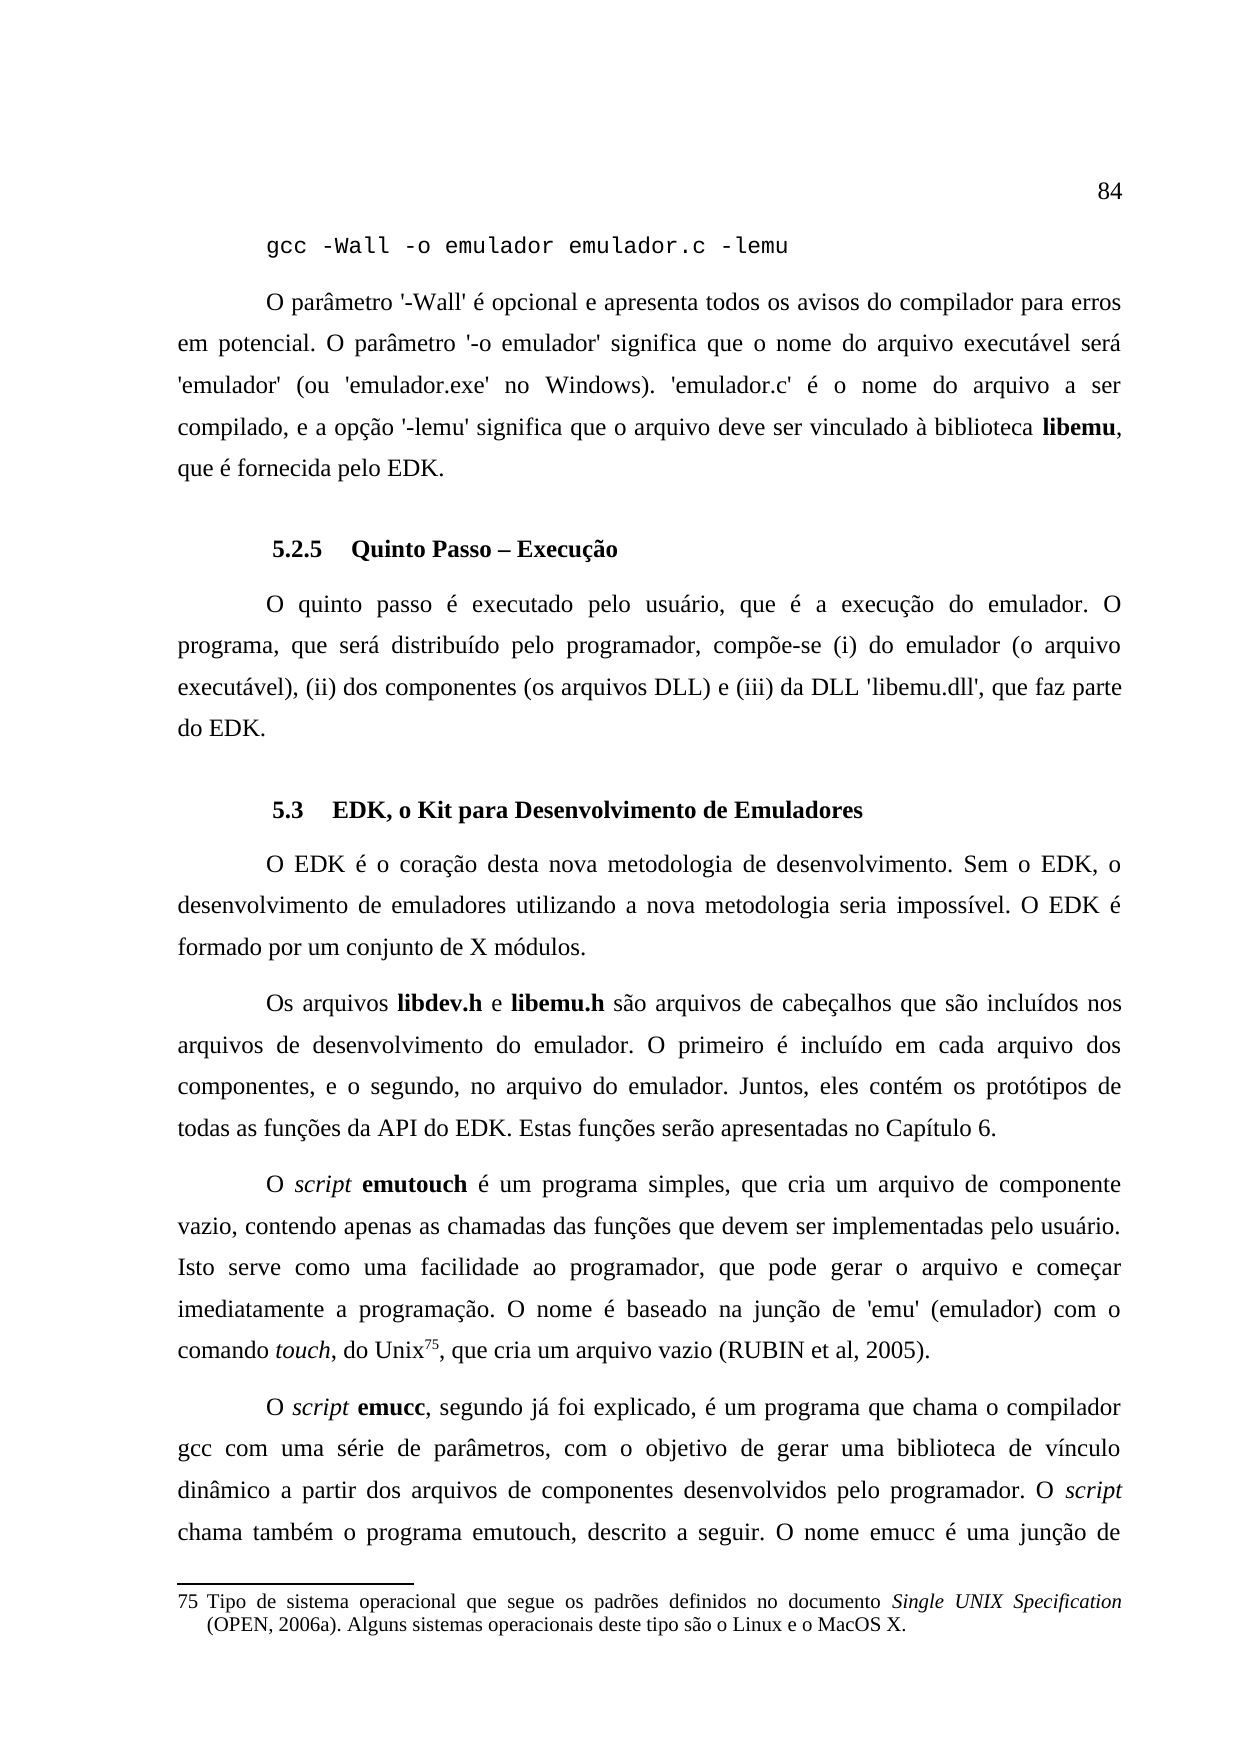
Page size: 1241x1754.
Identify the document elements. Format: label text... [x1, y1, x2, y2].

text O script emucc, segundo já foi explicado, é um programa que chama o compilador gcc com uma série de parâmetros, com o objetivo de gerar uma biblioteca de vínculo dinâmico a partir dos arquivos de componentes desenvolvidos pelo programador. O script chama também o programa emutouch, descrito a seguir. O nome emucc é uma junção de [177, 1393, 1122, 1545]
subtitle EDK, o Kit para Desenvolvimento de Emuladores [177, 796, 1122, 823]
text gcc -Wall -o emulador emulador.c -lemu [177, 234, 1122, 260]
text O EDK é o coração desta nova metodologia de desenvolvimento. Sem o EDK, o desenvolvimento de emuladores utilizando a nova metodologia seria impossível. O EDK é formado por um conjunto de X módulos. [177, 850, 1122, 961]
subtitle Quinto Passo – Execução [177, 536, 1122, 563]
text Os arquivos libdev.h e libemu.h são arquivos de cabeçalhos que são incluídos nos arquivos de desenvolvimento do emulador. O primeiro é incluído em cada arquivo dos componentes, e o segundo, no arquivo do emulador. Juntos, eles contém os protótipos de todas as funções da API do EDK. Estas funções serão apresentadas no Capítulo 6. [177, 989, 1122, 1142]
text Tipo de sistema operacional que segue os padrões definidos no documento Single UNIX Specification (OPEN, 2006a). Alguns sistemas operacionais deste tipo são o Linux e o MacOS X. [177, 1589, 1122, 1636]
text O quinto passo é executado pelo usuário, que é a execução do emulador. O programa, que será distribuído pelo programador, compõe-se (i) do emulador (o arquivo executável), (ii) dos componentes (os arquivos DLL) e (iii) da DLL 'libemu.dll', que faz parte do EDK. [177, 590, 1122, 742]
text O script emutouch é um programa simples, que cria um arquivo de componente vazio, contendo apenas as chamadas das funções que devem ser implementadas pelo usuário. Isto serve como uma facilidade ao programador, que pode gerar o arquivo e começar imediatamente a programação. O nome é baseado na junção de 'emu' (emulador) com o comando touch, do Unix, que cria um arquivo vazio (RUBIN et al, 2005). [177, 1170, 1122, 1364]
text O parâmetro '-Wall' é opcional e apresenta todos os avisos do compilador para erros em potencial. O parâmetro '-o emulador' significa que o nome do arquivo executável será 'emulador' (ou 'emulador.exe' no Windows). 'emulador.c' é o nome do arquivo a ser compilado, e a opção '-lemu' significa que o arquivo deve ser vinculado à biblioteca libemu, que é fornecida pelo EDK. [177, 288, 1122, 482]
